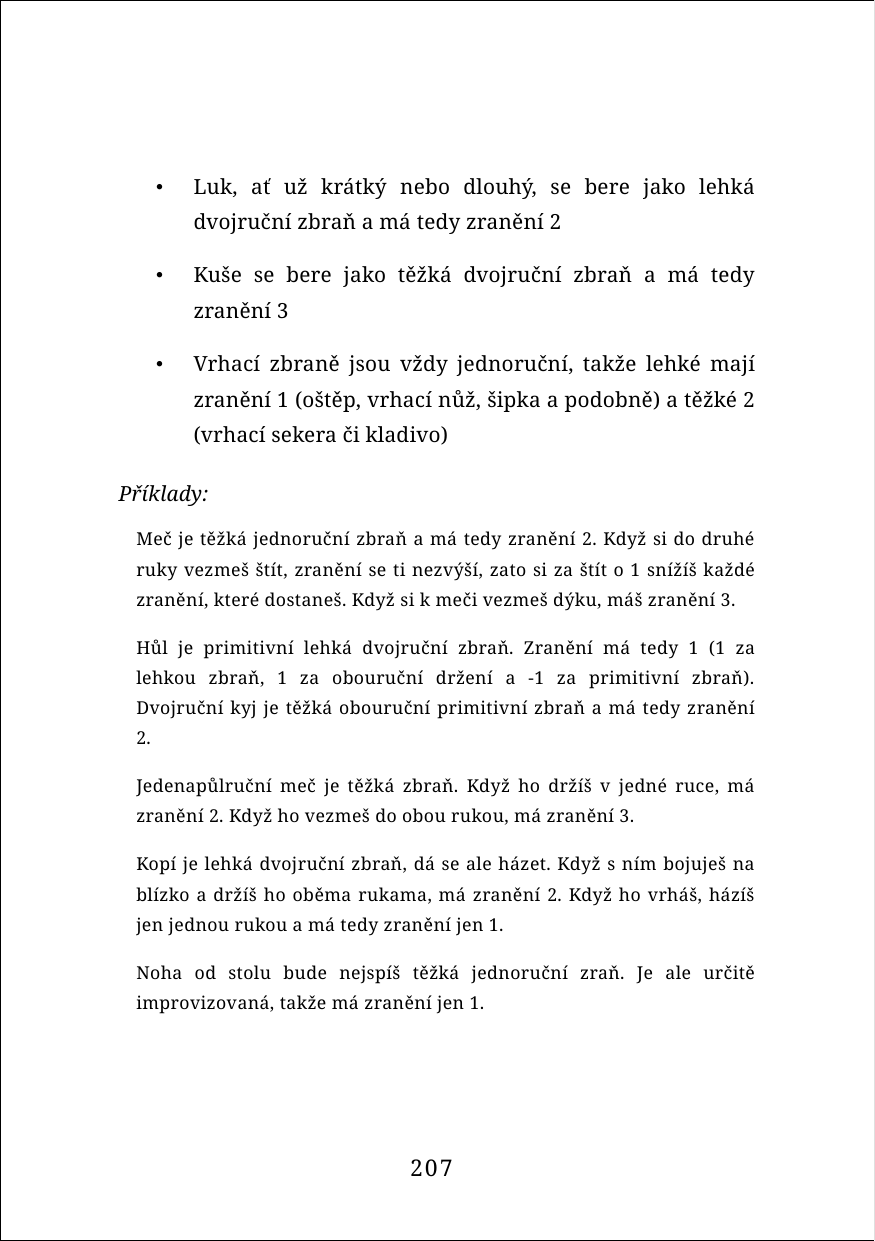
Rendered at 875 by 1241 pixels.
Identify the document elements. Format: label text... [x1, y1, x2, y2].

list Luk, ať už krátký nebo dlouhý, se bere jako lehká dvojruční zbraň a má tedy zranění 2 [156, 172, 756, 236]
text Příklady: [118, 479, 756, 508]
text Jedenapůlruční meč je těžká zbraň. Když ho držíš v jedné ruce, má zranění 2. Když ho vezmeš do obou rukou, má zranění 3. [136, 774, 756, 828]
text Hůl je primitivní lehká dvojruční zbraň. Zranění má tedy 1 (1 za lehkou zbraň, 1 za obouruční držení a -1 za primitivní zbraň). Dvojruční kyj je těžká obouruční primitivní zbraň a má tedy zranění 2. [136, 635, 756, 750]
list Kuše se bere jako těžká dvojruční zbraň a má tedy zranění 3 [156, 261, 756, 324]
list Vrhací zbraně jsou vždy jednoruční, takže lehké mají zranění 1 (oštěp, vrhací nůž, šipka a podobně) a těžké 2 (vrhací sekera či kladivo) [156, 349, 756, 449]
text Meč je těžká jednoruční zbraň a má tedy zranění 2. Když si do druhé ruky vezmeš štít, zranění se ti nezvýší, zato si za štít o 1 snížíš každé zranění, které dostaneš. Když si k meči vezmeš dýku, máš zranění 3. [136, 527, 756, 611]
text Kopí je lehká dvojruční zbraň, dá se ale házet. Když s ním bojuješ na blízko a držíš ho oběma rukama, má zranění 2. Když ho vrháš, házíš jen jednou rukou a má tedy zranění jen 1. [136, 852, 756, 936]
text Noha od stolu bude nejspíš těžká jednoruční zraň. Je ale určitě improvizovaná, takže má zranění jen 1. [136, 960, 756, 1014]
